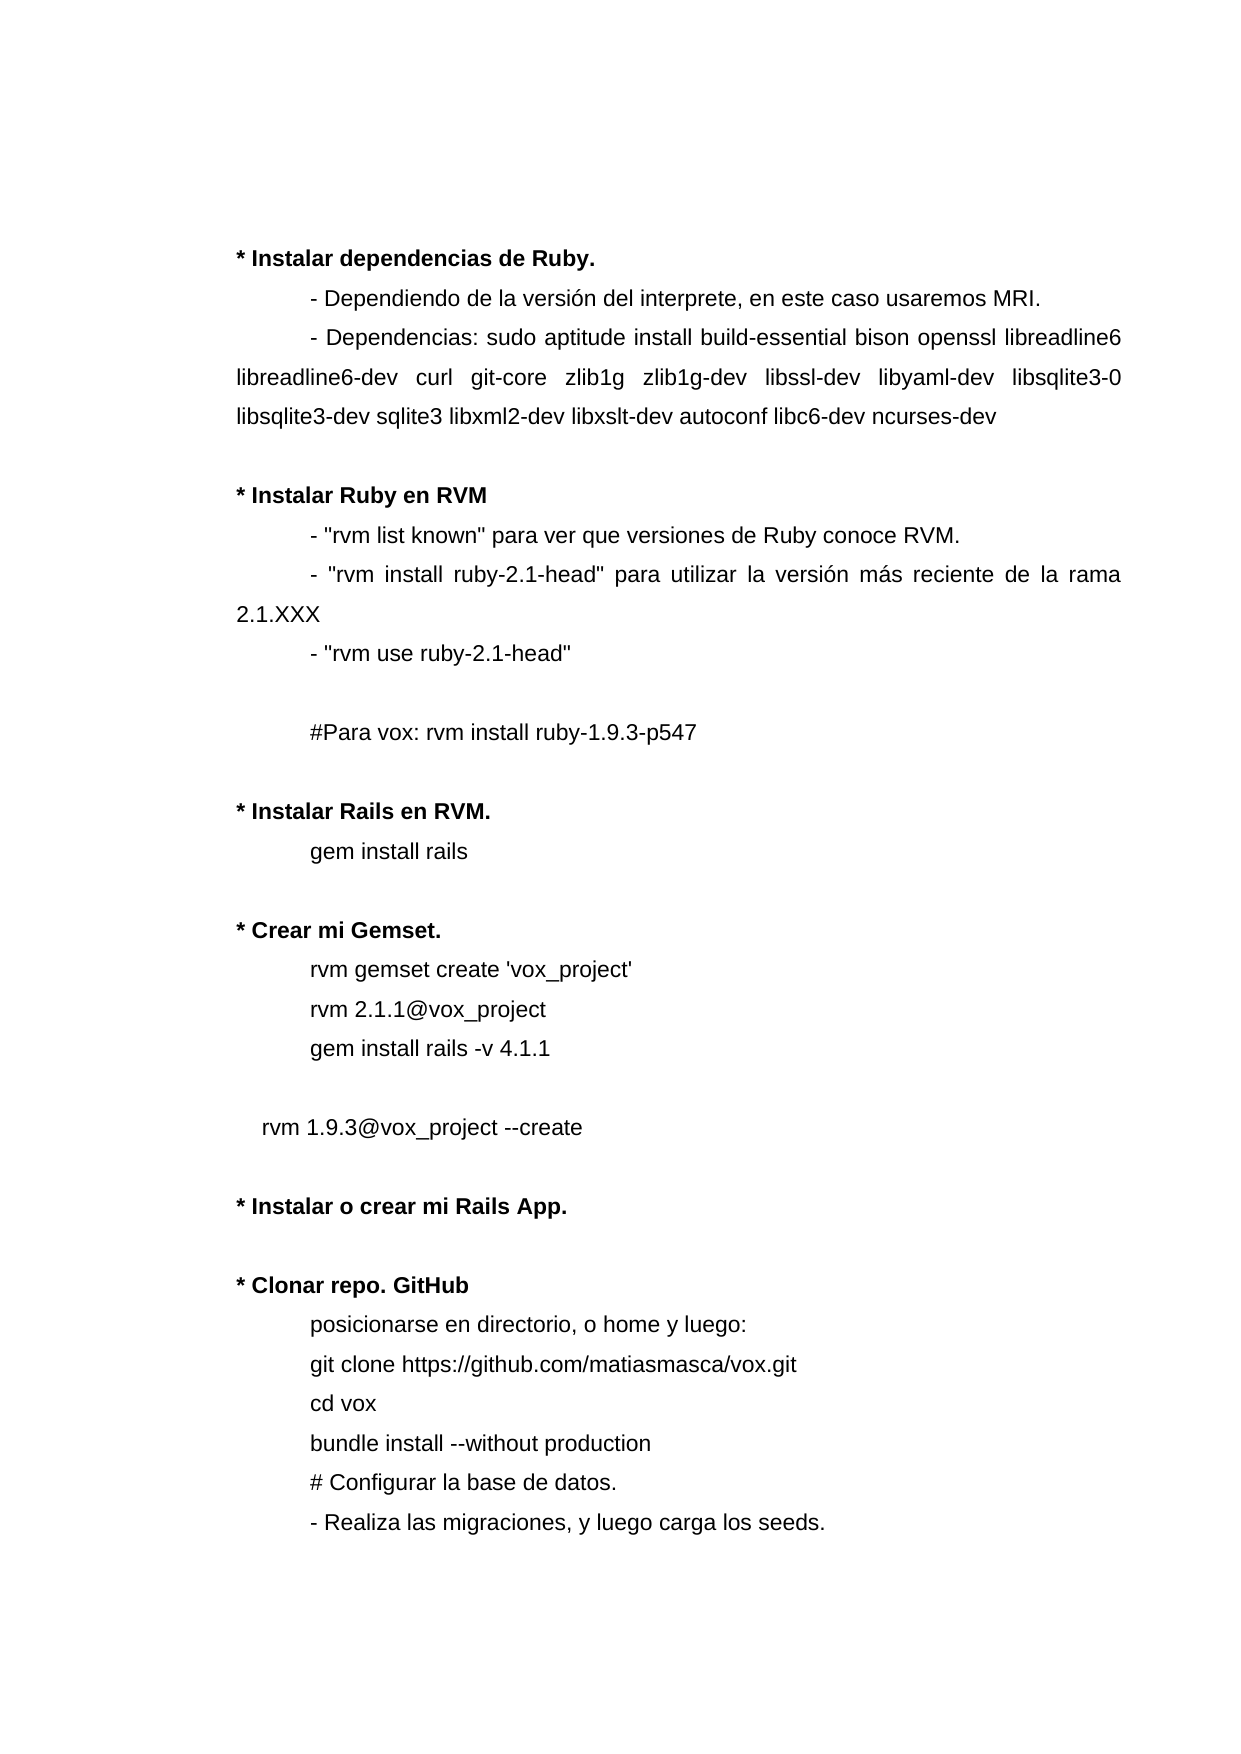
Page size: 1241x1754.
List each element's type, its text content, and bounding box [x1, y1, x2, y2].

text - "rvm use ruby-2.1-head" [236, 640, 1122, 667]
text gem install rails -v 4.1.1 [236, 1035, 1122, 1061]
text git clone https://github.com/matiasmasca/vox.git [236, 1351, 1122, 1377]
text * Crear mi Gemset. [236, 917, 1122, 943]
text bundle install --without production [236, 1430, 1122, 1456]
text - Realiza las migraciones, y luego carga los seeds. [236, 1509, 1122, 1535]
text rvm 2.1.1@vox_project [236, 996, 1122, 1022]
text * Instalar o crear mi Rails App. [236, 1193, 1122, 1219]
text - "rvm install ruby-2.1-head" para utilizar la versión más reciente de la rama 2.1.XXX [236, 561, 1122, 627]
text - "rvm list known" para ver que versiones de Ruby conoce RVM. [236, 522, 1122, 548]
text # Configurar la base de datos. [236, 1469, 1122, 1496]
text * Instalar Rails en RVM. [236, 798, 1122, 824]
text - Dependencias: sudo aptitude install build-essential bison openssl libreadline6 libreadline6-dev curl git-core zlib1g zlib1g-dev libssl-dev libyaml-dev libsqlite3-0 libsqlite3-dev sqlite3 libxml2-dev libxslt-dev autoconf libc6-dev ncurses-dev [236, 324, 1122, 430]
text - Dependiendo de la versión del interprete, en este caso usaremos MRI. [236, 285, 1122, 311]
text posicionarse en directorio, o home y luego: [236, 1311, 1122, 1338]
text * Instalar dependencias de Ruby. [236, 245, 1122, 272]
text * Clonar repo. GitHub [236, 1272, 1122, 1298]
text rvm 1.9.3@vox_project --create [236, 1114, 1122, 1140]
text gem install rails [236, 838, 1122, 864]
text cd vox [236, 1390, 1122, 1417]
text #Para vox: rvm install ruby-1.9.3-p547 [236, 719, 1122, 746]
text * Instalar Ruby en RVM [236, 482, 1122, 509]
text rvm gemset create 'vox_project' [236, 956, 1122, 982]
